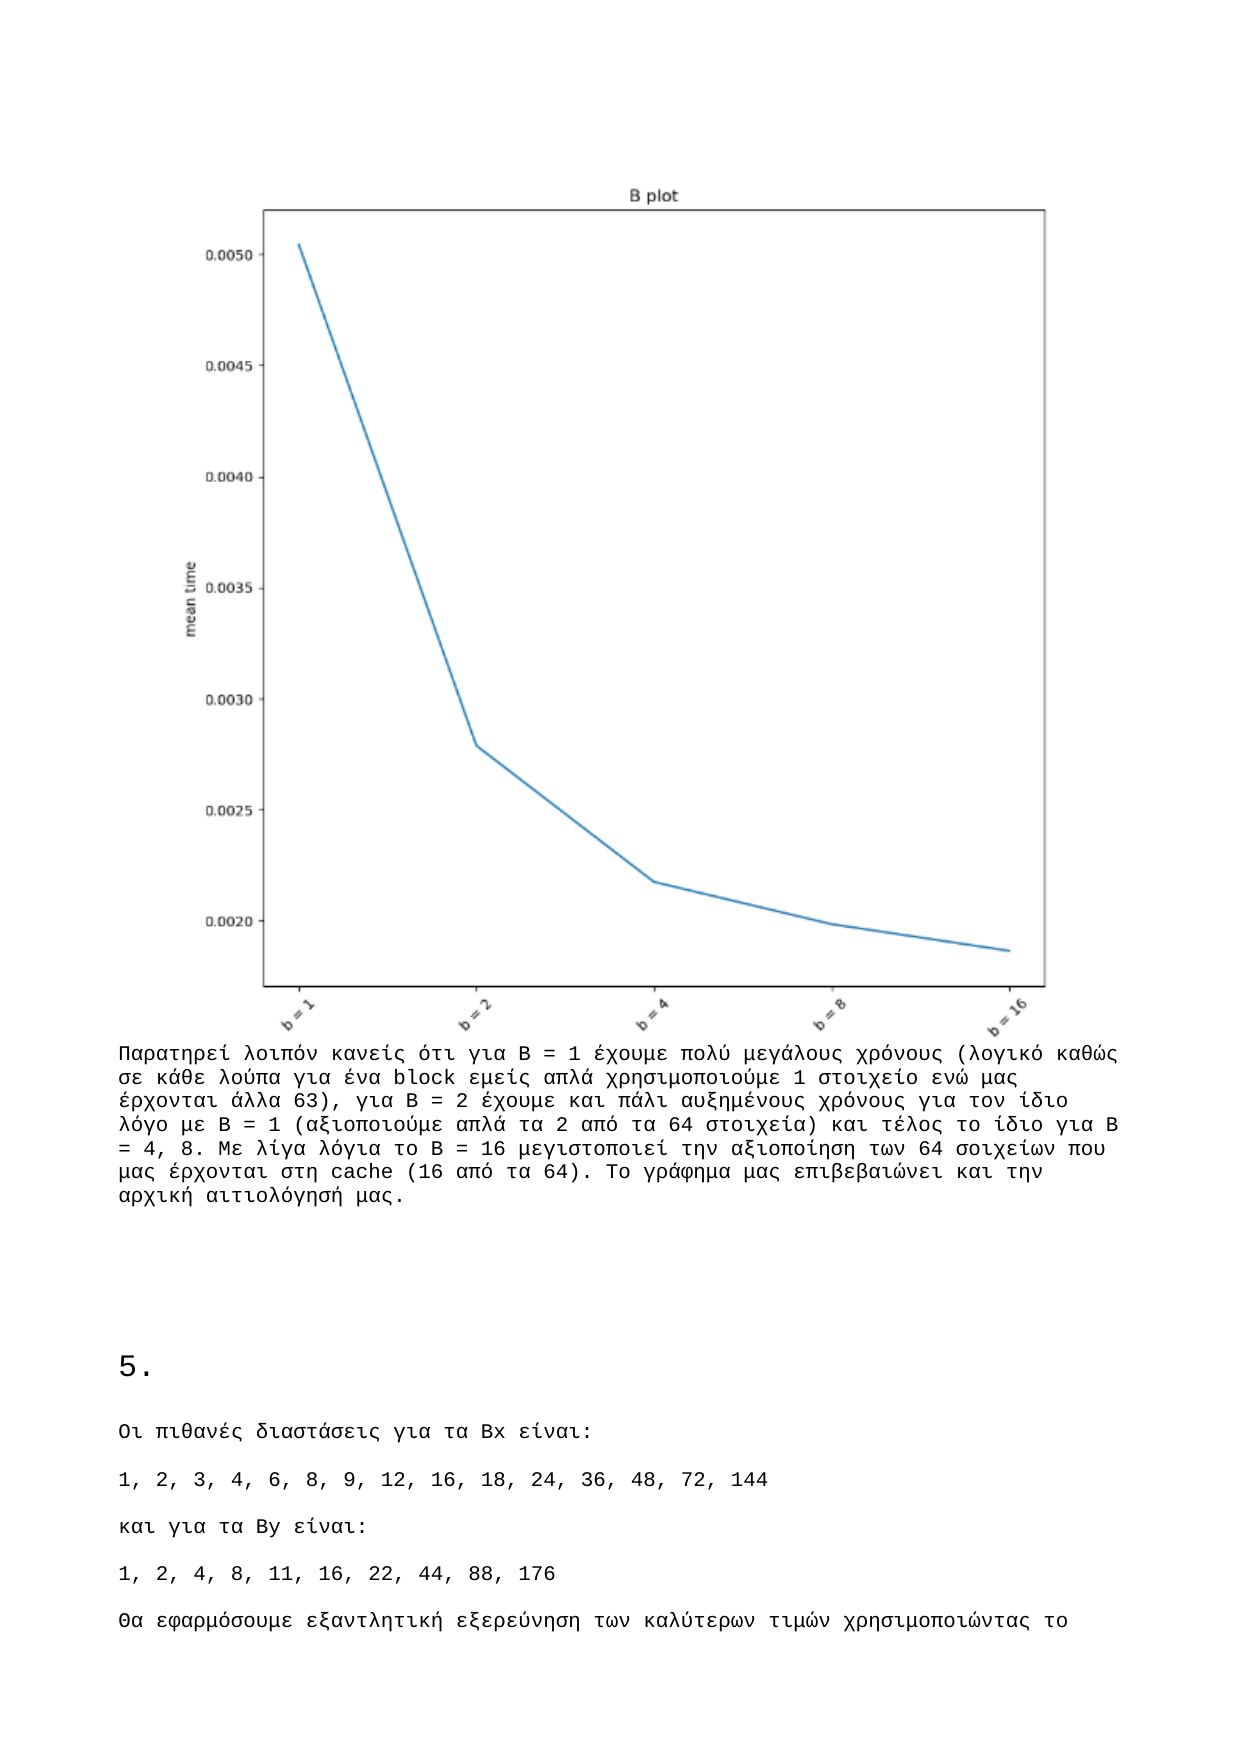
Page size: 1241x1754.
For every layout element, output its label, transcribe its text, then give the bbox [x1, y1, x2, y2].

text 1, 2, 4, 8, 11, 16, 22, 44, 88, 176 [118, 1563, 1122, 1587]
text Οι πιθανές διαστάσεις για τα Βx είναι: [118, 1421, 1122, 1445]
text και για τα By είναι: [118, 1516, 1122, 1539]
text 5. [118, 1351, 1122, 1386]
picture [180, 172, 1060, 1044]
text Θα εφαρμόσουμε εξαντλητική εξερεύνηση των καλύτερων τιμών χρησιμοποιώντας το [118, 1611, 1122, 1634]
text Παρατηρεί λοιπόν κανείς ότι για Β = 1 έχουμε πολύ μεγάλους χρόνους (λογικό καθώς σε κάθε λούπα για ένα block εμείς απλά χρησιμοποιούμε 1 στοιχείο ενώ μας έρχονται άλλα 63), για Β = 2 έχουμε και πάλι αυξημένους χρόνους για τον ίδιο λόγο με Β = 1 (αξιοποιούμε απλά τα 2 από τα 64 στοιχεία) και τέλος το ίδιο για Β = 4, 8. Με λίγα λόγια το Β = 16 μεγιστοποιεί την αξιοποίηση των 64 σοιχείων που μας έρχονται στη cache (16 από τα 64). Το γράφημα μας επιβεβαιώνει και την αρχική αιτιολόγησή μας. [118, 1044, 1122, 1209]
text 1, 2, 3, 4, 6, 8, 9, 12, 16, 18, 24, 36, 48, 72, 144 [118, 1469, 1122, 1492]
